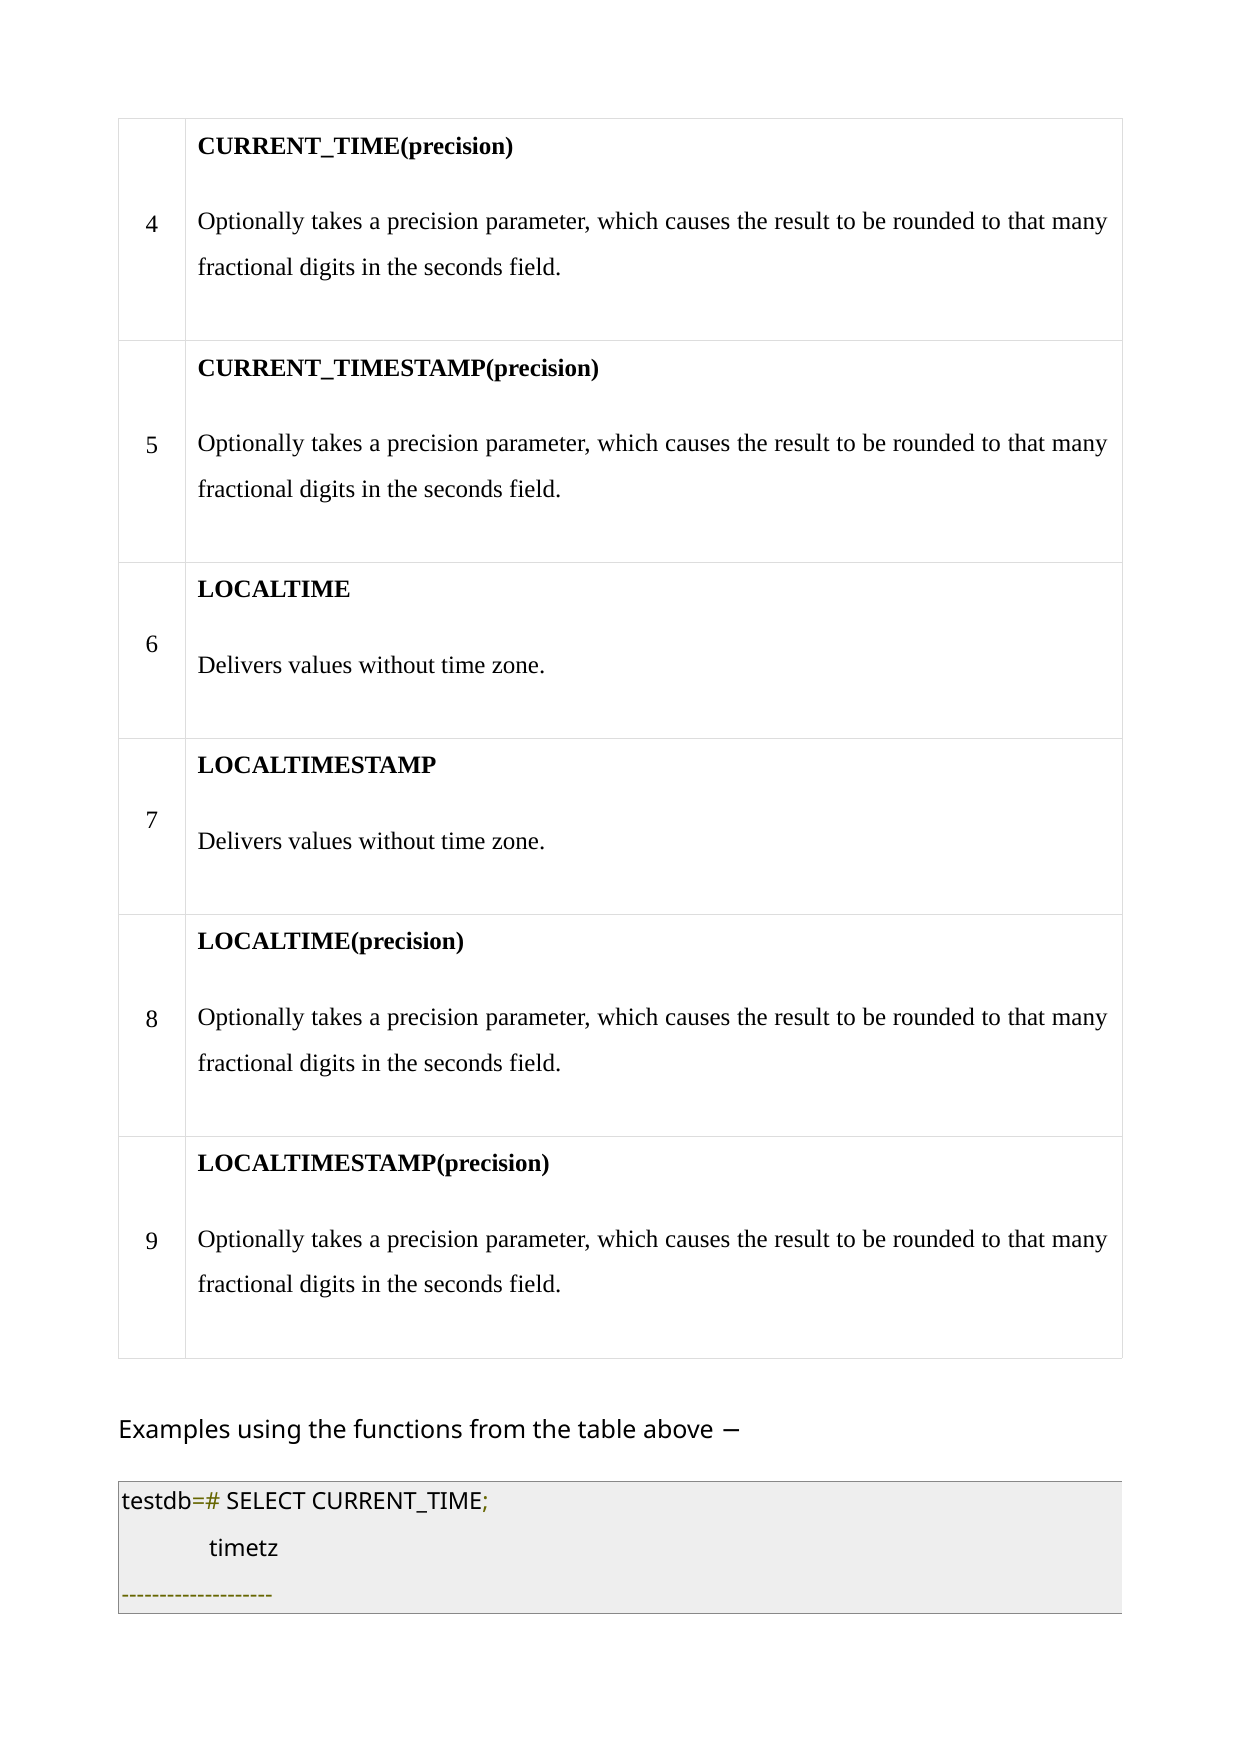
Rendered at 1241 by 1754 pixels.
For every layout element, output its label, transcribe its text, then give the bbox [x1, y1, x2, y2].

text -------------------- [119, 1574, 1122, 1613]
table_cell LOCALTIMESTAMP(precision) Optionally takes a precision parameter, which causes the result to be rounded to that many fractional digits in the seconds field. [186, 1137, 1122, 1357]
text timetz [119, 1528, 1122, 1563]
table_cell LOCALTIMESTAMP Delivers values without time zone. [186, 739, 1122, 914]
table_cell LOCALTIME(precision) Optionally takes a precision parameter, which causes the result to be rounded to that many fractional digits in the seconds field. [186, 915, 1122, 1136]
text Examples using the functions from the table above − [118, 1359, 1122, 1446]
table_cell 6 [119, 563, 185, 738]
table_cell 7 [119, 739, 185, 914]
table_cell 9 [119, 1137, 185, 1357]
table_cell 5 [119, 341, 185, 562]
table_cell 8 [119, 915, 185, 1136]
table_cell LOCALTIME Delivers values without time zone. [186, 563, 1122, 738]
table_cell CURRENT_TIME(precision) Optionally takes a precision parameter, which causes the result to be rounded to that many fractional digits in the seconds field. [186, 119, 1122, 340]
text testdb=# SELECT CURRENT_TIME; [119, 1482, 1122, 1516]
table_cell 4 [119, 119, 185, 340]
table_cell CURRENT_TIMESTAMP(precision) Optionally takes a precision parameter, which causes the result to be rounded to that many fractional digits in the seconds field. [186, 341, 1122, 562]
